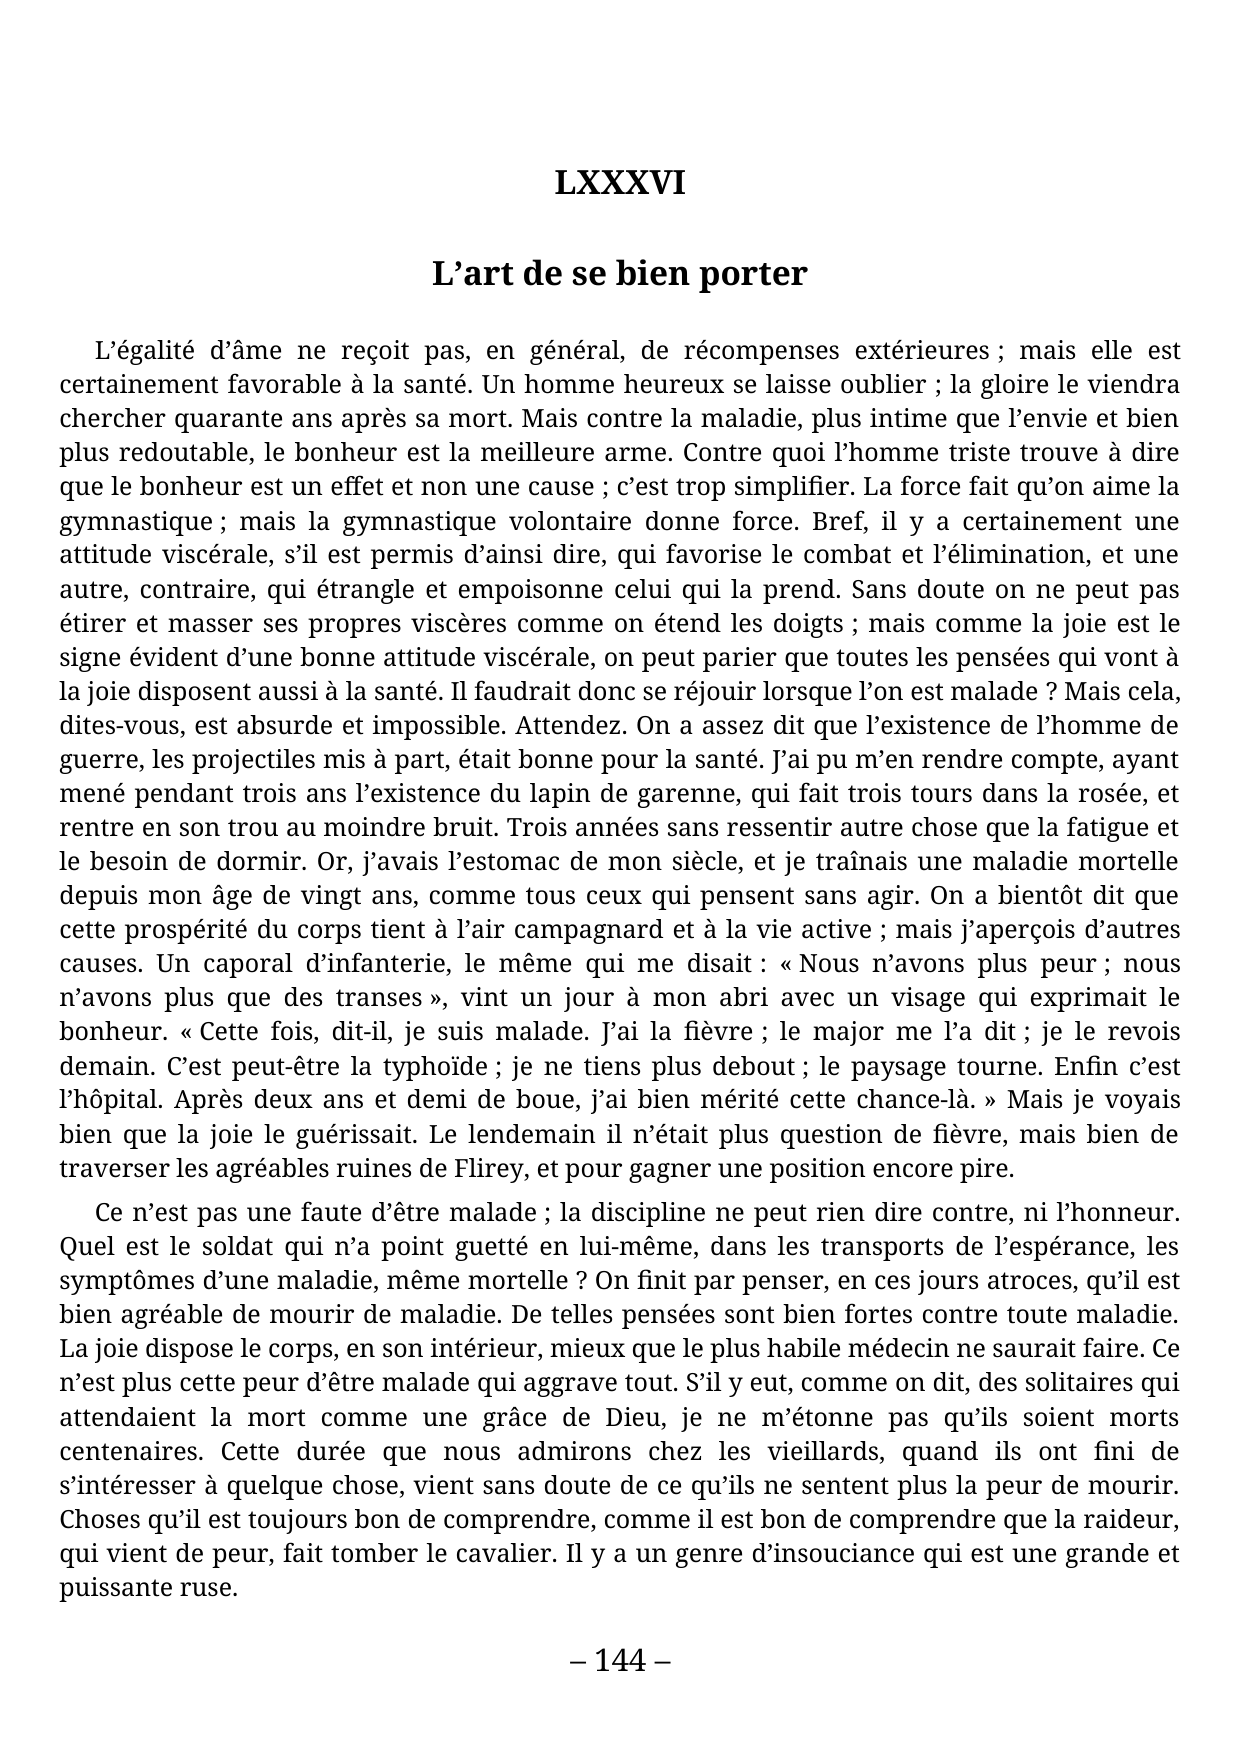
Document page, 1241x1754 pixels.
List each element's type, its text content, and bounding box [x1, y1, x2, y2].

subtitle LXXXVI L’art de se bien porter [59, 159, 1181, 295]
text L’égalité d’âme ne reçoit pas, en général, de récompenses extérieures ; mais elle est certainement favorable à la santé. Un homme heureux se laisse oublier ; la gloire le viendra chercher quarante ans après sa mort. Mais contre la maladie, plus intime que l’envie et bien plus redoutable, le bonheur est la meilleure arme. Contre quoi l’homme triste trouve à dire que le bonheur est un effet et non une cause ; c’est trop simplifier. La force fait qu’on aime la gymnastique ; mais la gymnastique volontaire donne force. Bref, il y a certainement une attitude viscérale, s’il est permis d’ainsi dire, qui favorise le combat et l’élimination, et une autre, contraire, qui étrangle et empoisonne celui qui la prend. Sans doute on ne peut pas étirer et masser ses propres viscères comme on étend les doigts ; mais comme la joie est le signe évident d’une bonne attitude viscérale, on peut parier que toutes les pensées qui vont à la joie disposent aussi à la santé. Il faudrait donc se réjouir lorsque l’on est malade ? Mais cela, dites-vous, est absurde et impossible. Attendez. On a assez dit que l’existence de l’homme de guerre, les projectiles mis à part, était bonne pour la santé. J’ai pu m’en rendre compte, ayant mené pendant trois ans l’existence du lapin de garenne, qui fait trois tours dans la rosée, et rentre en son trou au moindre bruit. Trois années sans ressentir autre chose que la fatigue et le besoin de dormir. Or, j’avais l’estomac de mon siècle, et je traînais une maladie mortelle depuis mon âge de vingt ans, comme tous ceux qui pensent sans agir. On a bientôt dit que cette prospérité du corps tient à l’air campagnard et à la vie active ; mais j’aperçois d’autres causes. Un caporal d’infanterie, le même qui me disait : « Nous n’avons plus peur ; nous n’avons plus que des transes », vint un jour à mon abri avec un visage qui exprimait le bonheur. « Cette fois, dit-il, je suis malade. J’ai la fièvre ; le major me l’a dit ; je le revois demain. C’est peut-être la typhoïde ; je ne tiens plus debout ; le paysage tourne. Enfin c’est l’hôpital. Après deux ans et demi de boue, j’ai bien mérité cette chance-là. » Mais je voyais bien que la joie le guérissait. Le lendemain il n’était plus question de fièvre, mais bien de traverser les agréables ruines de Flirey, et pour gagner une position encore pire. [59, 333, 1181, 1184]
text Ce n’est pas une faute d’être malade ; la discipline ne peut rien dire contre, ni l’honneur. Quel est le soldat qui n’a point guetté en lui-même, dans les transports de l’espérance, les symptômes d’une maladie, même mortelle ? On finit par penser, en ces jours atroces, qu’il est bien agréable de mourir de maladie. De telles pensées sont bien fortes contre toute maladie. La joie dispose le corps, en son intérieur, mieux que le plus habile médecin ne saurait faire. Ce n’est plus cette peur d’être malade qui aggrave tout. S’il y eut, comme on dit, des solitaires qui attendaient la mort comme une grâce de Dieu, je ne m’étonne pas qu’ils soient morts centenaires. Cette durée que nous admirons chez les vieillards, quand ils ont fini de s’intéresser à quelque chose, vient sans doute de ce qu’ils ne sentent plus la peur de mourir. Choses qu’il est toujours bon de comprendre, comme il est bon de comprendre que la raideur, qui vient de peur, fait tomber le cavalier. Il y a un genre d’insouciance qui est une grande et puissante ruse. [59, 1195, 1181, 1603]
